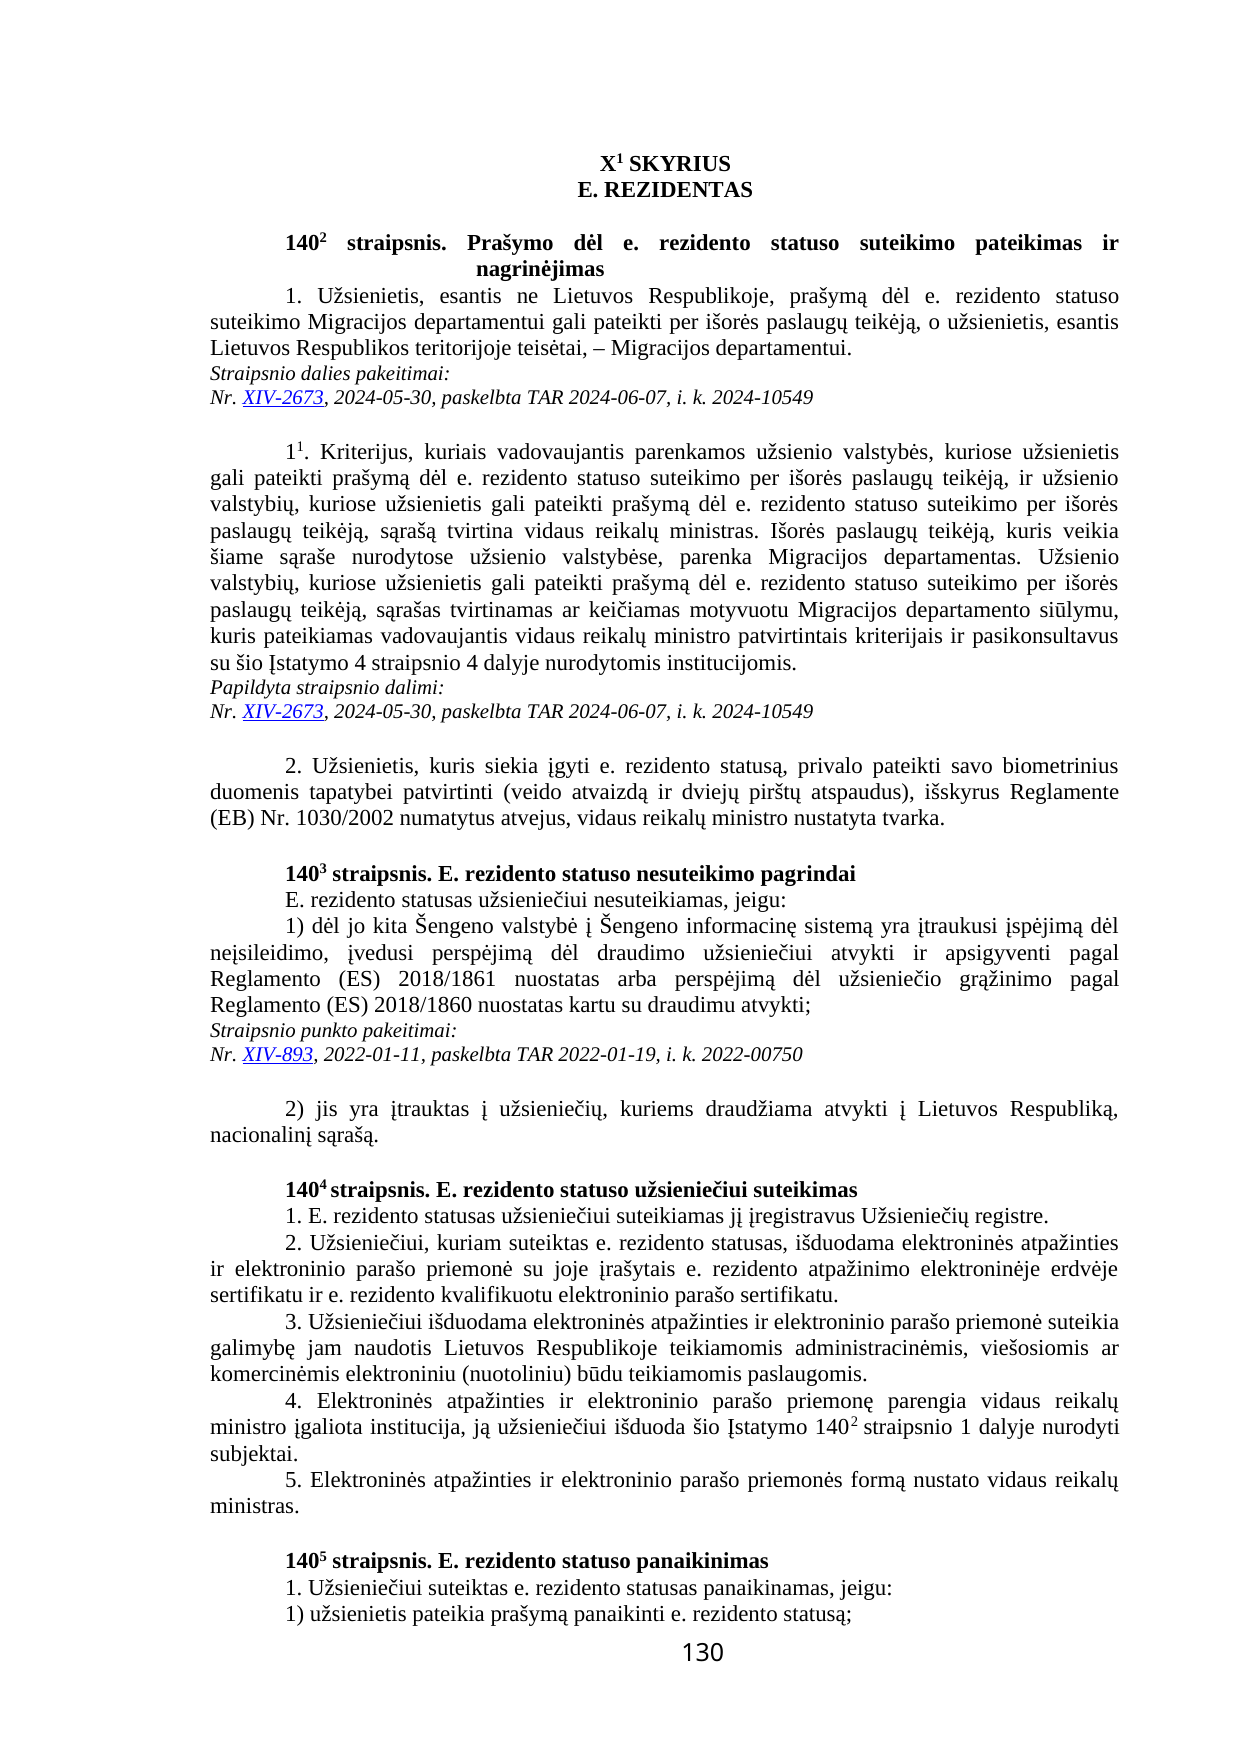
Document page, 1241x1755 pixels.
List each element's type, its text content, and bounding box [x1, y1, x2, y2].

text E. REZIDENTAS [210, 176, 1120, 203]
text 1. Užsieniečiui suteiktas e. rezidento statusas panaikinamas, jeigu: [210, 1574, 1120, 1600]
text 1. E. rezidento statusas užsieniečiui suteikiamas jį įregistravus Užsieniečių registre. [210, 1202, 1120, 1229]
text 1404 straipsnis. E. rezidento statuso užsieniečiui suteikimas [210, 1176, 1120, 1202]
text 1. Užsienietis, esantis ne Lietuvos Respublikoje, prašymą dėl e. rezidento statuso suteikimo Migracijos departamentui gali pateikti per išorės paslaugų teikėją, o užsienietis, esantis Lietuvos Respublikos teritorijoje teisėtai, – Migracijos departamentui. [210, 282, 1120, 361]
text 4. Elektroninės atpažinties ir elektroninio parašo priemonę parengia vidaus reikalų ministro įgaliota institucija, ją užsieniečiui išduoda šio Įstatymo 1402 straipsnio 1 dalyje nurodyti subjektai. [210, 1387, 1120, 1466]
text Nr. XIV-2673, 2024-05-30, paskelbta TAR 2024-06-07, i. k. 2024-10549 [210, 699, 1120, 723]
text 2) jis yra įtrauktas į užsieniečių, kuriems draudžiama atvykti į Lietuvos Respubliką, nacionalinį sąrašą. [210, 1094, 1120, 1147]
text 2. Užsienietis, kuris siekia įgyti e. rezidento statusą, privalo pateikti savo biometrinius duomenis tapatybei patvirtinti (veido atvaizdą ir dviejų pirštų atspaudus), išskyrus Reglamente (EB) Nr. 1030/2002 numatytus atvejus, vidaus reikalų ministro nustatyta tvarka. [210, 752, 1120, 831]
text 2. Užsieniečiui, kuriam suteiktas e. rezidento statusas, išduodama elektroninės atpažinties ir elektroninio parašo priemonė su joje įrašytais e. rezidento atpažinimo elektroninėje erdvėje sertifikatu ir e. rezidento kvalifikuotu elektroninio parašo sertifikatu. [210, 1229, 1120, 1308]
text Straipsnio punkto pakeitimai: [210, 1018, 1120, 1042]
text Nr. XIV-893, 2022-01-11, paskelbta TAR 2022-01-19, i. k. 2022-00750 [210, 1042, 1120, 1066]
text 11. Kriterijus, kuriais vadovaujantis parenkamos užsienio valstybės, kuriose užsienietis gali pateikti prašymą dėl e. rezidento statuso suteikimo per išorės paslaugų teikėją, ir užsienio valstybių, kuriose užsienietis gali pateikti prašymą dėl e. rezidento statuso suteikimo per išorės paslaugų teikėją, sąrašą tvirtina vidaus reikalų ministras. Išorės paslaugų teikėją, kuris veikia šiame sąraše nurodytose užsienio valstybėse, parenka Migracijos departamentas. Užsienio valstybių, kuriose užsienietis gali pateikti prašymą dėl e. rezidento statuso suteikimo per išorės paslaugų teikėją, sąrašas tvirtinamas ar keičiamas motyvuotu Migracijos departamento siūlymu, kuris pateikiamas vadovaujantis vidaus reikalų ministro patvirtintais kriterijais ir pasikonsultavus su šio Įstatymo 4 straipsnio 4 dalyje nurodytomis institucijomis. [210, 438, 1120, 675]
text Straipsnio dalies pakeitimai: [210, 361, 1120, 385]
text 3. Užsieniečiui išduodama elektroninės atpažinties ir elektroninio parašo priemonė suteikia galimybę jam naudotis Lietuvos Respublikoje teikiamomis administracinėmis, viešosiomis ar komercinėmis elektroniniu (nuotoliniu) būdu teikiamomis paslaugomis. [210, 1308, 1120, 1387]
text 1405 straipsnis. E. rezidento statuso panaikinimas [210, 1547, 1120, 1574]
text 1) užsienietis pateikia prašymą panaikinti e. rezidento statusą; [210, 1600, 1120, 1626]
text Papildyta straipsnio dalimi: [210, 675, 1120, 699]
text 1402 straipsnis. Prašymo dėl e. rezidento statuso suteikimo pateikimas ir nagrinėjimas [285, 229, 1120, 282]
text 1) dėl jo kita Šengeno valstybė į Šengeno informacinę sistemą yra įtraukusi įspėjimą dėl neįsileidimo, įvedusi perspėjimą dėl draudimo užsieniečiui atvykti ir apsigyventi pagal Reglamento (ES) 2018/1861 nuostatas arba perspėjimą dėl užsieniečio grąžinimo pagal Reglamento (ES) 2018/1860 nuostatas kartu su draudimu atvykti; [210, 912, 1120, 1018]
text 1403 straipsnis. E. rezidento statuso nesuteikimo pagrindai [210, 859, 1120, 886]
text X1 SKYRIUS [210, 150, 1120, 176]
text Nr. XIV-2673, 2024-05-30, paskelbta TAR 2024-06-07, i. k. 2024-10549 [210, 385, 1120, 409]
text 5. Elektroninės atpažinties ir elektroninio parašo priemonės formą nustato vidaus reikalų ministras. [210, 1466, 1120, 1519]
text E. rezidento statusas užsieniečiui nesuteikiamas, jeigu: [210, 886, 1120, 912]
